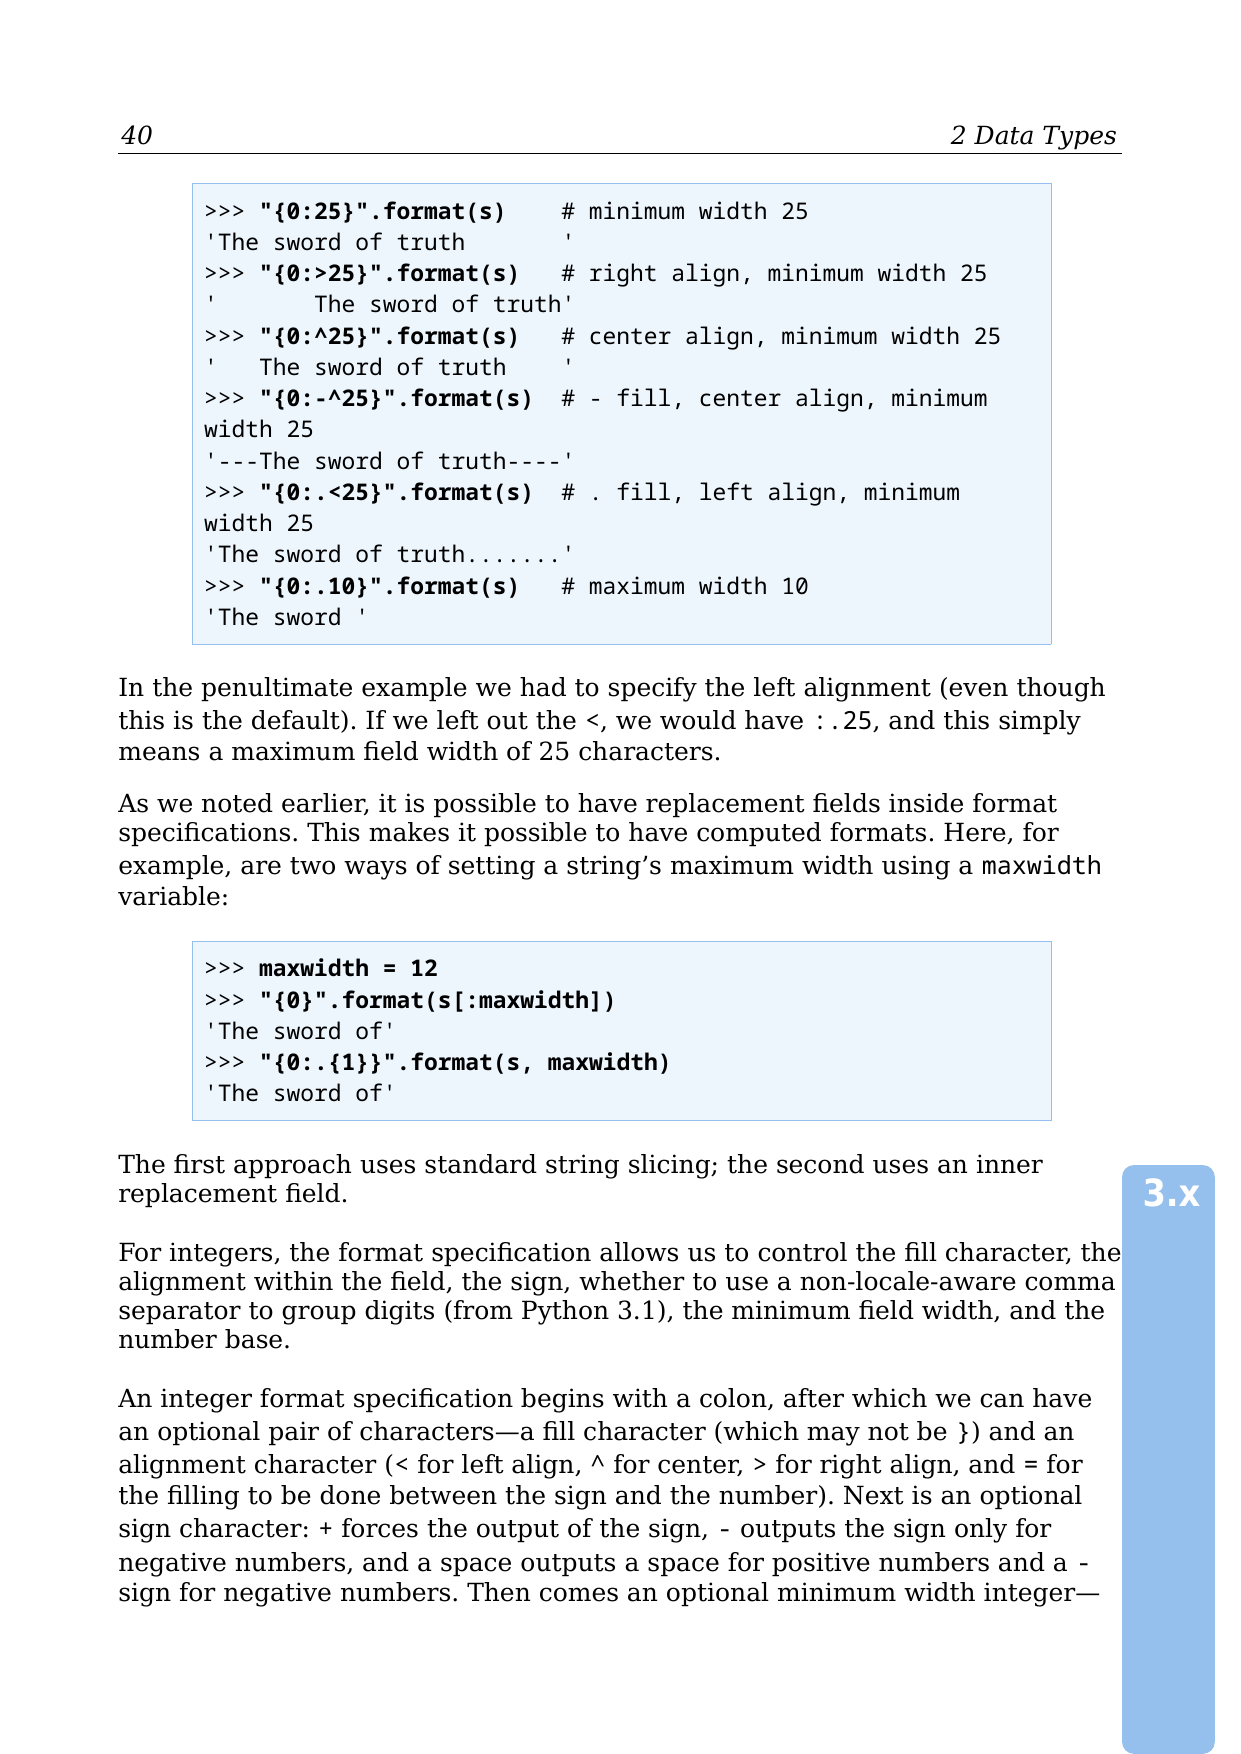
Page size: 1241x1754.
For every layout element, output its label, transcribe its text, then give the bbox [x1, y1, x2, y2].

text In the penultimate example we had to specify the left alignment (even though this is the default). If we left out the <, we would have :.25, and this simply means a maximum field width of 25 characters. [118, 673, 1122, 766]
text The first approach uses standard string slicing; the second uses an inner replacement field. [118, 1150, 1122, 1208]
text 'The sword ' [193, 589, 1051, 644]
text 'The sword of' [193, 1003, 1051, 1034]
text ' The sword of truth ' [193, 339, 1051, 370]
text >>> maxwidth = 12 [193, 942, 1051, 972]
text >>> "{0:25}".format(s) # minimum width 25 [193, 184, 1051, 214]
text For integers, the format specification allows us to control the fill character, the alignment within the field, the sign, whether to use a non-locale-aware comma separator to group digits (from Python 3.1), the minimum field width, and the number base. [118, 1238, 1122, 1354]
text >>> "{0:.<25}".format(s) # . fill, left align, minimum width 25 [193, 464, 1051, 526]
text 'The sword of' [193, 1066, 1051, 1120]
text 'The sword of truth ' [193, 214, 1051, 245]
text ' The sword of truth' [193, 276, 1051, 308]
text An integer format specification begins with a colon, after which we can have an optional pair of characters—a fill character (which may not be }) and an alignment character (< for left align, ^ for center, > for right align, and = for the filling to be done between the sign and the number). Next is an optional sign character: + forces the output of the sign, - outputs the sign only for negative numbers, and a space outputs a space for positive numbers and a - sign for negative numbers. Then comes an optional minimum width integer— [118, 1384, 1122, 1608]
text >>> "{0:-^25}".format(s) # - fill, center align, minimum width 25 [193, 370, 1051, 433]
text >>> "{0}".format(s[:maxwidth]) [193, 972, 1051, 1003]
text >>> "{0:.10}".format(s) # maximum width 10 [193, 558, 1051, 589]
text >>> "{0:>25}".format(s) # right align, minimum width 25 [193, 245, 1051, 276]
text As we noted earlier, it is possible to have replacement fields inside format specifications. This makes it possible to have computed formats. Here, for example, are two ways of setting a string’s maximum width using a maxwidth variable: [118, 789, 1122, 911]
text >>> "{0:.{1}}".format(s, maxwidth) [193, 1034, 1051, 1066]
text >>> "{0:^25}".format(s) # center align, minimum width 25 [193, 308, 1051, 339]
text 'The sword of truth.......' [193, 526, 1051, 558]
text '---The sword of truth----' [193, 433, 1051, 464]
